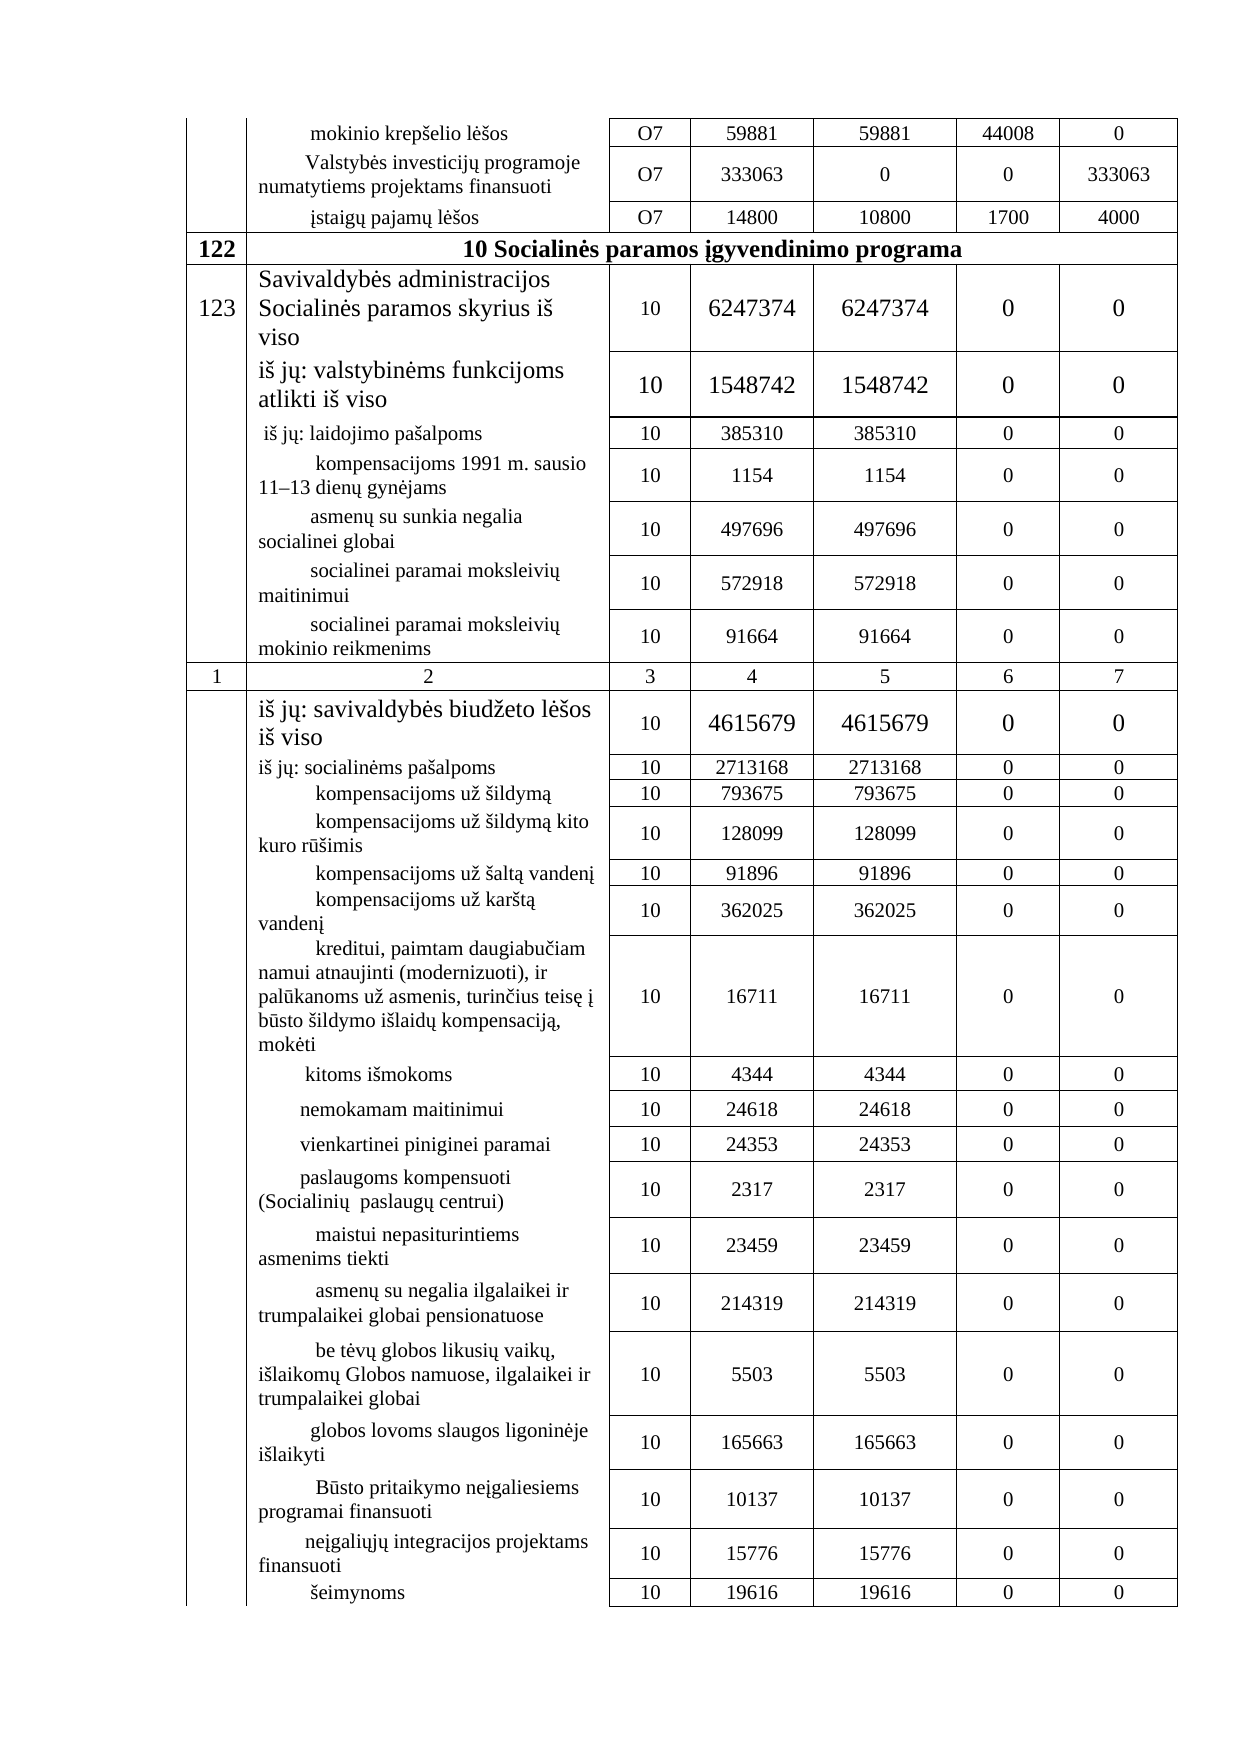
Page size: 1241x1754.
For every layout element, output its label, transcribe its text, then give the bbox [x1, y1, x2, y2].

table_cell 214319 [814, 1274, 956, 1331]
table_cell 0 [1060, 1091, 1177, 1126]
table_cell 497696 [814, 502, 956, 555]
table_cell 10 [610, 691, 690, 754]
table_cell Savivaldybės administracijos Socialinės paramos skyrius iš viso [247, 265, 609, 351]
table_cell 59881 [814, 119, 956, 146]
table_cell [187, 351, 246, 416]
table_cell [187, 1578, 246, 1606]
table_cell 0 [1060, 502, 1177, 555]
table_cell 19616 [814, 1579, 956, 1606]
table_cell [187, 885, 246, 934]
table_cell 10 Socialinės paramos įgyvendinimo programa [247, 233, 1177, 263]
table_cell 5 [814, 663, 956, 690]
table_cell 23459 [691, 1218, 813, 1273]
table_cell 1 [187, 663, 246, 690]
table_cell [187, 1217, 246, 1273]
table_cell [187, 146, 246, 201]
table_cell kompensacijoms už šaltą vandenį [247, 859, 609, 885]
table_cell 10137 [691, 1470, 813, 1528]
table_cell 0 [1060, 755, 1177, 779]
table_cell 0 [957, 860, 1059, 885]
table_cell 333063 [1060, 147, 1177, 201]
table_cell 0 [957, 147, 1059, 201]
table_cell 10 [610, 1529, 690, 1578]
table_cell 572918 [691, 556, 813, 608]
table_cell [187, 754, 246, 779]
table_cell [187, 806, 246, 859]
table_cell iš jų: socialinėms pašalpoms [247, 754, 609, 779]
table_cell 10 [610, 1127, 690, 1161]
table_cell kreditui, paimtam daugiabučiam namui atnaujinti (modernizuoti), ir palūkanoms už asmenis, turinčius teisę į būsto šildymo išlaidų kompensaciją, mokėti [247, 935, 609, 1056]
table_cell 0 [957, 780, 1059, 806]
table_cell 2317 [691, 1162, 813, 1217]
table_cell 362025 [691, 886, 813, 934]
table_cell 0 [1060, 1416, 1177, 1468]
table_cell 0 [957, 556, 1059, 608]
table_cell 10800 [814, 202, 956, 232]
table_cell 0 [957, 265, 1059, 351]
table_cell kitoms išmokoms [247, 1056, 609, 1090]
table_cell 333063 [691, 147, 813, 201]
table_cell 0 [1060, 1274, 1177, 1331]
table_cell be tėvų globos likusių vaikų, išlaikomų Globos namuose, ilgalaikei ir trumpalaikei globai [247, 1331, 609, 1415]
table_cell [187, 1090, 246, 1126]
table_cell 0 [1060, 936, 1177, 1056]
table_cell 0 [1060, 418, 1177, 448]
table_cell [187, 1056, 246, 1090]
table_cell 6 [957, 663, 1059, 690]
table_cell 4000 [1060, 202, 1177, 232]
table_cell 4 [691, 663, 813, 690]
table_cell 0 [957, 1162, 1059, 1217]
table_cell 19616 [691, 1579, 813, 1606]
table_cell 0 [814, 147, 956, 201]
table_cell 0 [957, 807, 1059, 859]
table_cell O7 [610, 119, 690, 146]
table_cell globos lovoms slaugos ligoninėje išlaikyti [247, 1415, 609, 1468]
table_cell 0 [957, 1218, 1059, 1273]
table_cell 10 [610, 418, 690, 448]
table_cell 793675 [814, 780, 956, 806]
table_cell 10 [610, 1057, 690, 1090]
table_cell 0 [957, 691, 1059, 754]
table_cell 0 [1060, 1332, 1177, 1415]
table_cell 5503 [814, 1332, 956, 1415]
table_cell 24618 [814, 1091, 956, 1126]
table_cell 24353 [814, 1127, 956, 1161]
table_cell 0 [957, 1529, 1059, 1578]
table_cell iš jų: laidojimo pašalpoms [247, 416, 609, 448]
table_cell 91664 [691, 610, 813, 662]
table_cell 0 [957, 1579, 1059, 1606]
table_cell 5503 [691, 1332, 813, 1415]
table_cell 4344 [691, 1057, 813, 1090]
table_cell 128099 [691, 807, 813, 859]
table_cell 0 [1060, 1470, 1177, 1528]
table_cell 91896 [814, 860, 956, 885]
table_cell 10 [610, 1470, 690, 1528]
table_cell nemokamam maitinimui [247, 1090, 609, 1126]
table_cell 0 [957, 1416, 1059, 1468]
table_cell 0 [1060, 449, 1177, 501]
table_cell Būsto pritaikymo neįgaliesiems programai finansuoti [247, 1469, 609, 1528]
table_cell 362025 [814, 886, 956, 934]
table_cell 10 [610, 502, 690, 555]
table_cell kompensacijoms 1991 m. sausio 11–13 dienų gynėjams [247, 448, 609, 501]
table_cell 497696 [691, 502, 813, 555]
table_cell [187, 501, 246, 555]
table_cell 23459 [814, 1218, 956, 1273]
table_cell iš jų: valstybinėms funkcijoms atlikti iš viso [247, 351, 609, 416]
table_cell 0 [957, 1091, 1059, 1126]
table_cell 1154 [814, 449, 956, 501]
table_cell 10137 [814, 1470, 956, 1528]
table_cell 0 [957, 1274, 1059, 1331]
table_cell 10 [610, 1274, 690, 1331]
table_cell paslaugoms kompensuoti (Socialinių paslaugų centrui) [247, 1161, 609, 1217]
table_cell 0 [957, 1127, 1059, 1161]
table_cell 0 [957, 449, 1059, 501]
table_cell kompensacijoms už šildymą [247, 779, 609, 806]
table_cell 0 [1060, 1162, 1177, 1217]
table_cell 0 [957, 352, 1059, 416]
table_cell mokinio krepšelio lėšos [247, 118, 609, 146]
table_cell 7 [1060, 663, 1177, 690]
table_cell 10 [610, 1332, 690, 1415]
table_cell [187, 691, 246, 754]
table_cell [187, 1415, 246, 1468]
table_cell 10 [610, 610, 690, 662]
table_cell asmenų su negalia ilgalaikei ir trumpalaikei globai pensionatuose [247, 1273, 609, 1331]
table_cell 1154 [691, 449, 813, 501]
table_cell 0 [957, 502, 1059, 555]
table_cell 2 [247, 663, 609, 690]
table_cell 0 [957, 886, 1059, 934]
table_cell 572918 [814, 556, 956, 608]
table_cell 1548742 [691, 352, 813, 416]
table_cell 16711 [814, 936, 956, 1056]
table_cell 10 [610, 1579, 690, 1606]
table_cell O7 [610, 147, 690, 201]
table_cell 6247374 [814, 265, 956, 351]
table_cell [187, 1528, 246, 1578]
table_cell 59881 [691, 119, 813, 146]
table_cell [187, 1161, 246, 1217]
table_cell neįgaliųjų integracijos projektams finansuoti [247, 1528, 609, 1578]
table_cell 10 [610, 1162, 690, 1217]
table_cell 10 [610, 807, 690, 859]
table_cell [187, 609, 246, 662]
table_cell 0 [1060, 1529, 1177, 1578]
table_cell asmenų su sunkia negalia socialinei globai [247, 501, 609, 555]
table_cell [187, 201, 246, 232]
table_cell [187, 1126, 246, 1161]
table_cell 0 [957, 1332, 1059, 1415]
table_cell 0 [957, 418, 1059, 448]
table_cell 122 [187, 233, 246, 263]
table_cell 4615679 [814, 691, 956, 754]
table_cell [187, 555, 246, 608]
table_cell 2317 [814, 1162, 956, 1217]
table_cell [187, 118, 246, 146]
table_cell 10 [610, 860, 690, 885]
table_cell 0 [957, 1470, 1059, 1528]
table_cell kompensacijoms už karštą vandenį [247, 885, 609, 934]
table_cell 0 [1060, 807, 1177, 859]
table_cell 0 [1060, 610, 1177, 662]
table_cell 10 [610, 556, 690, 608]
table_cell 0 [1060, 691, 1177, 754]
table_cell 10 [610, 265, 690, 351]
table_cell [187, 448, 246, 501]
table_cell 0 [1060, 860, 1177, 885]
table_cell socialinei paramai moksleivių maitinimui [247, 555, 609, 608]
table_cell [187, 1469, 246, 1528]
table_cell 165663 [691, 1416, 813, 1468]
table_cell 1700 [957, 202, 1059, 232]
table_cell 0 [1060, 1579, 1177, 1606]
table_cell O7 [610, 202, 690, 232]
table_cell 14800 [691, 202, 813, 232]
table_cell vienkartinei piniginei paramai [247, 1126, 609, 1161]
table_cell 0 [1060, 1127, 1177, 1161]
table_cell [187, 1331, 246, 1415]
table_cell 793675 [691, 780, 813, 806]
table_cell 16711 [691, 936, 813, 1056]
table_cell 10 [610, 936, 690, 1056]
table_cell 128099 [814, 807, 956, 859]
table_cell [187, 935, 246, 1056]
table_cell 10 [610, 449, 690, 501]
table_cell iš jų: savivaldybės biudžeto lėšos iš viso [247, 691, 609, 754]
table_cell 24618 [691, 1091, 813, 1126]
table_cell 3 [610, 663, 690, 690]
table_cell 4344 [814, 1057, 956, 1090]
table_cell 2713168 [814, 755, 956, 779]
table_cell 10 [610, 1416, 690, 1468]
table_cell 10 [610, 886, 690, 934]
table_cell 165663 [814, 1416, 956, 1468]
table_cell 0 [1060, 119, 1177, 146]
table_cell 4615679 [691, 691, 813, 754]
table_cell 2713168 [691, 755, 813, 779]
table_cell įstaigų pajamų lėšos [247, 201, 609, 232]
table_cell 0 [1060, 1218, 1177, 1273]
table_cell 10 [610, 1218, 690, 1273]
table_cell socialinei paramai moksleivių mokinio reikmenims [247, 609, 609, 662]
table_cell 24353 [691, 1127, 813, 1161]
table_cell 10 [610, 755, 690, 779]
table_cell Valstybės investicijų programoje numatytiems projektams finansuoti [247, 146, 609, 201]
table_cell 91896 [691, 860, 813, 885]
table_cell 123 [187, 265, 246, 351]
table_cell 0 [1060, 556, 1177, 608]
table_cell 0 [1060, 265, 1177, 351]
table_cell [187, 1273, 246, 1331]
table_cell 6247374 [691, 265, 813, 351]
table_cell 10 [610, 1091, 690, 1126]
table_cell 0 [1060, 780, 1177, 806]
table_cell 1548742 [814, 352, 956, 416]
table_cell 10 [610, 352, 690, 416]
table_cell 0 [957, 610, 1059, 662]
table_cell 91664 [814, 610, 956, 662]
table_cell 10 [610, 780, 690, 806]
table_cell [187, 416, 246, 448]
table_cell 385310 [814, 418, 956, 448]
table_cell 0 [957, 936, 1059, 1056]
table_cell maistui nepasiturintiems asmenims tiekti [247, 1217, 609, 1273]
table_cell kompensacijoms už šildymą kito kuro rūšimis [247, 806, 609, 859]
table_cell šeimynoms [247, 1578, 609, 1606]
table_cell 385310 [691, 418, 813, 448]
table_cell [187, 859, 246, 885]
table_cell 44008 [957, 119, 1059, 146]
table_cell [187, 779, 246, 806]
table_cell 0 [957, 755, 1059, 779]
table_cell 15776 [814, 1529, 956, 1578]
table_cell 0 [1060, 352, 1177, 416]
table_cell 214319 [691, 1274, 813, 1331]
table_cell 0 [957, 1057, 1059, 1090]
table_cell 0 [1060, 1057, 1177, 1090]
table_cell 0 [1060, 886, 1177, 934]
table_cell 15776 [691, 1529, 813, 1578]
